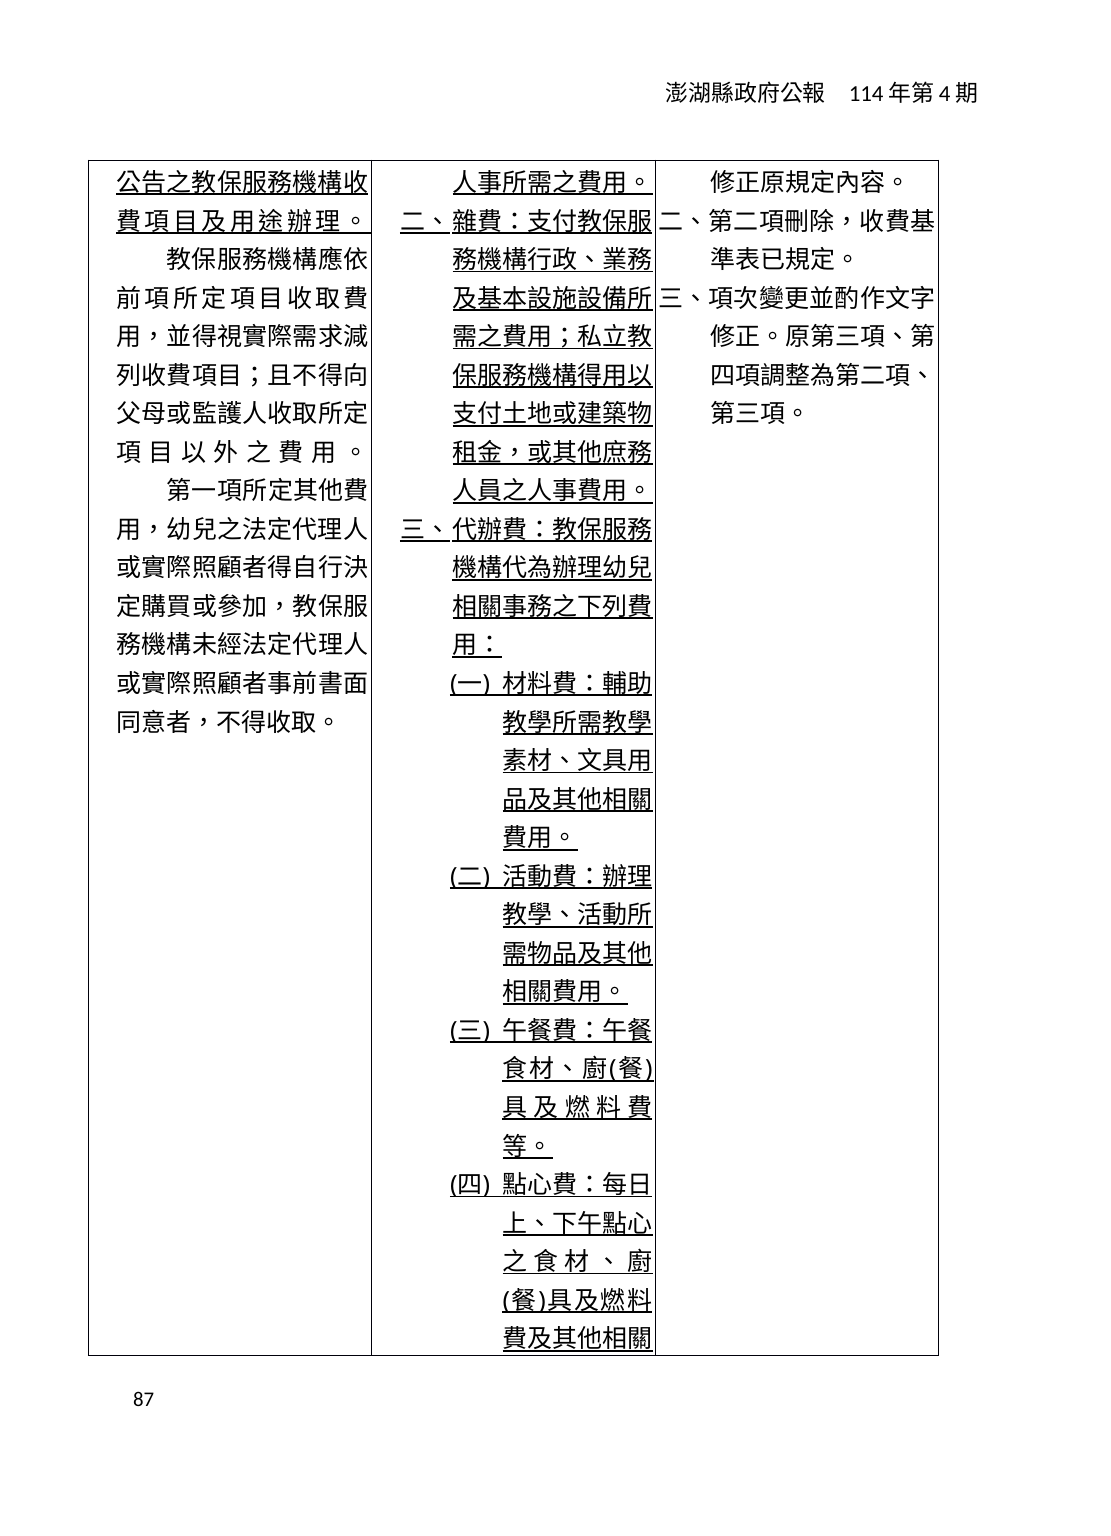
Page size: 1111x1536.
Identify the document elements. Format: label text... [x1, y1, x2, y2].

table_cell 修正原規定內容。 二、第二項刪除，收費基準表已規定。 三、項次變更並酌作文字修正。原第三項、第四項調整為第二項、第三項。 [656, 161, 938, 1355]
table_cell 公告之教保服務機構收費項目及用途辦理。 教保服務機構應依前項所定項目收取費用，並得視實際需求減列收費項目；且不得向父母或監護人收取所定項目以外之費用。 第一項所定其他費用，幼兒之法定代理人或實際照顧者得自行決定購買或參加，教保服務機構未經法定代理人或實際照顧者事前書面同意者，不得收取。 [89, 161, 371, 1355]
table_cell 人事所需之費用。 二、 雜費：支付教保服務機構行政、業務及基本設施設備所需之費用；私立教保服務機構得用以支付土地或建築物租金，或其他庶務人員之人事費用。 三、 代辦費：教保服務機構代為辦理幼兒相關事務之下列費用： (一) 材料費：輔助教學所需教學素材、文具用品及其他相關費用。 (二) 活動費：辦理教學、活動所需物品及其他相關費用。 (三) 午餐費：午餐食材、廚(餐)具及燃料費等。 (四) 點心費：每日上、下午點心之食材、廚(餐)具及燃料費及其他相關 [372, 161, 655, 1355]
